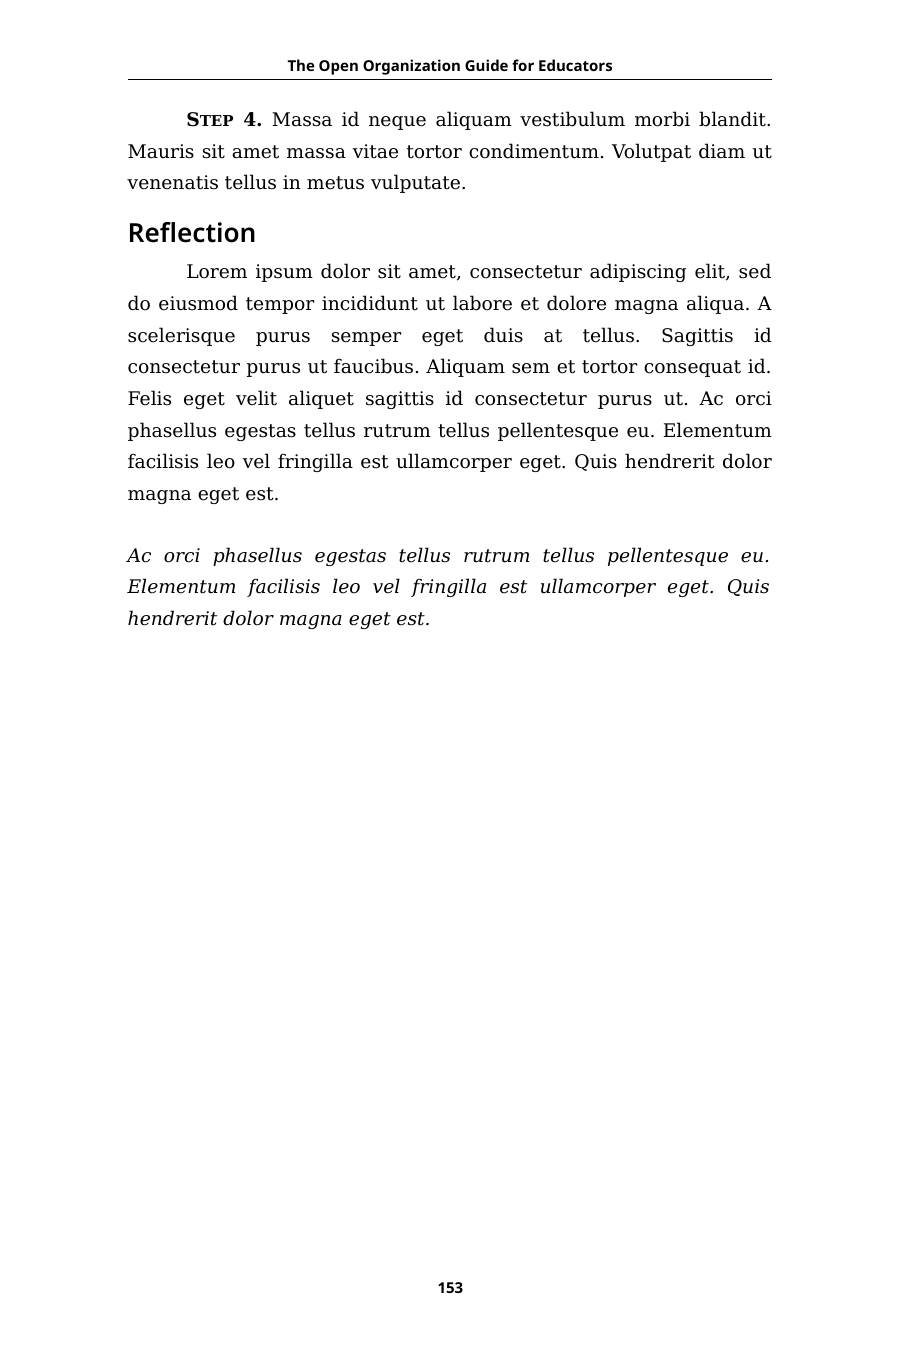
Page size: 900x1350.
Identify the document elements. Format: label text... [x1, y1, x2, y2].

text Ac orci phasellus egestas tellus rutrum tellus pellentesque eu. Elementum facilisis leo vel fringilla est ullamcorper eget. Quis hendrerit dolor magna eget est. [127, 545, 772, 630]
subtitle Reflection [127, 218, 772, 249]
text Step 4. Massa id neque aliquam vestibulum morbi blandit. Mauris sit amet massa vitae tortor condimentum. Volutpat diam ut venenatis tellus in metus vulputate. [127, 109, 772, 194]
text Lorem ipsum dolor sit amet, consectetur adipiscing elit, sed do eiusmod tempor incididunt ut labore et dolore magna aliqua. A scelerisque purus semper eget duis at tellus. Sagittis id consectetur purus ut faucibus. Aliquam sem et tortor consequat id. Felis eget velit aliquet sagittis id consectetur purus ut. Ac orci phasellus egestas tellus rutrum tellus pellentesque eu. Elementum facilisis leo vel fringilla est ullamcorper eget. Quis hendrerit dolor magna eget est. [127, 261, 772, 505]
